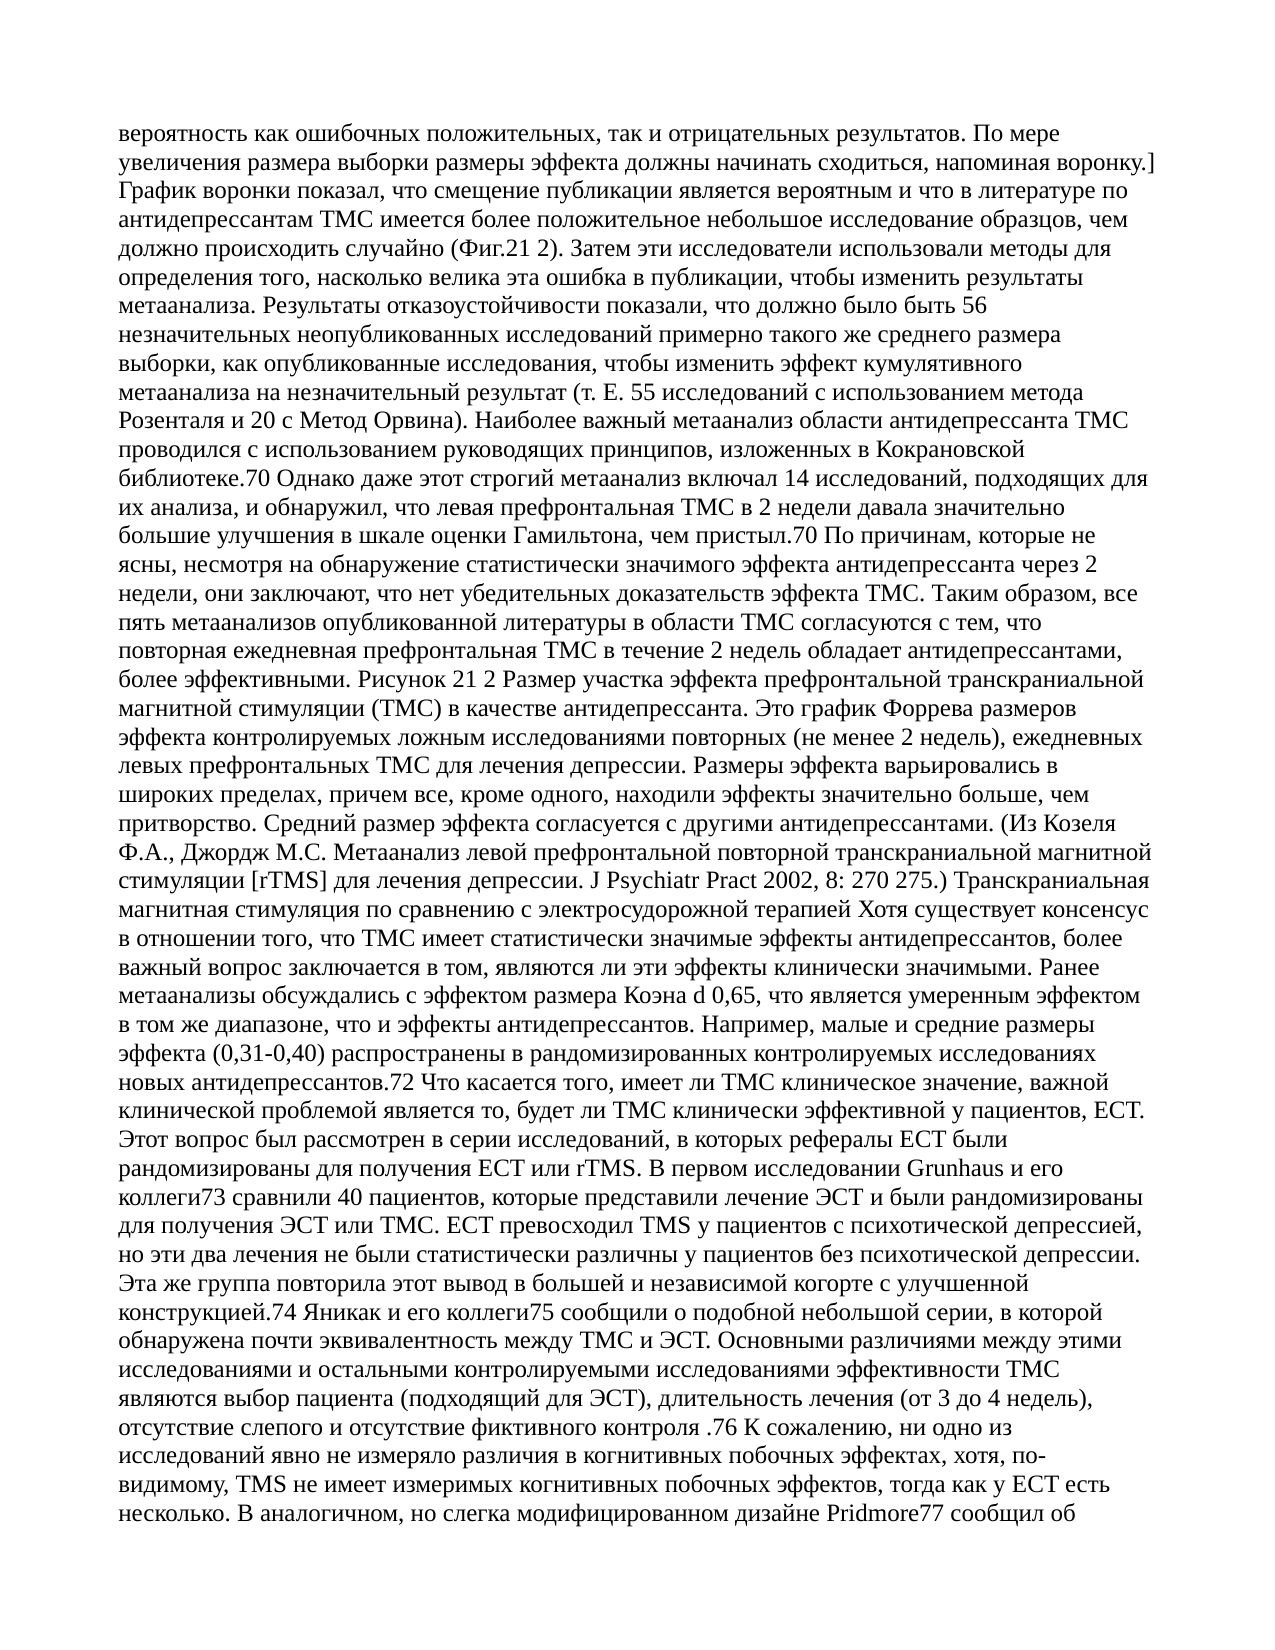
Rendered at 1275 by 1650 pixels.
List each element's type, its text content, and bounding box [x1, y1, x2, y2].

text вероятность как ошибочных положительных, так и отрицательных результатов. По мере увеличения размера выборки размеры эффекта должны начинать сходиться, напоминая воронку.] График воронки показал, что смещение публикации является вероятным и что в литературе по антидепрессантам ТМС имеется более положительное небольшое исследование образцов, чем должно происходить случайно (Фиг.21 2). Затем эти исследователи использовали методы для определения того, насколько велика эта ошибка в публикации, чтобы изменить результаты метаанализа. Результаты отказоустойчивости показали, что должно было быть 56 незначительных неопубликованных исследований примерно такого же среднего размера выборки, как опубликованные исследования, чтобы изменить эффект кумулятивного метаанализа на незначительный результат (т. Е. 55 исследований с использованием метода Розенталя и 20 с Метод Орвина). Наиболее важный метаанализ области антидепрессанта ТМС проводился с использованием руководящих принципов, изложенных в Кокрановской библиотеке.70 Однако даже этот строгий метаанализ включал 14 исследований, подходящих для их анализа, и обнаружил, что левая префронтальная ТМС в 2 недели давала значительно большие улучшения в шкале оценки Гамильтона, чем пристыл.70 По причинам, которые не ясны, несмотря на обнаружение статистически значимого эффекта антидепрессанта через 2 недели, они заключают, что нет убедительных доказательств эффекта ТМС. Таким образом, все пять метаанализов опубликованной литературы в области ТМС согласуются с тем, что повторная ежедневная префронтальная ТМС в течение 2 недель обладает антидепрессантами, более эффективными. Рисунок 21 2 Размер участка эффекта префронтальной транскраниальной магнитной стимуляции (ТМС) в качестве антидепрессанта. Это график Форрева размеров эффекта контролируемых ложным исследованиями повторных (не менее 2 недель), ежедневных левых префронтальных ТМС для лечения депрессии. Размеры эффекта варьировались в широких пределах, причем все, кроме одного, находили эффекты значительно больше, чем притворство. Средний размер эффекта согласуется с другими антидепрессантами. (Из Козеля Ф.А., Джордж М.С. Метаанализ левой префронтальной повторной транскраниальной магнитной стимуляции [rTMS] для лечения депрессии. J Psychiatr Pract 2002, 8: 270 275.) Транскраниальная магнитная стимуляция по сравнению с электросудорожной терапией Хотя существует консенсус в отношении того, что ТМС имеет статистически значимые эффекты антидепрессантов, более важный вопрос заключается в том, являются ли эти эффекты клинически значимыми. Ранее метаанализы обсуждались с эффектом размера Коэна d 0,65, что является умеренным эффектом в том же диапазоне, что и эффекты антидепрессантов. Например, малые и средние размеры эффекта (0,31-0,40) распространены в рандомизированных контролируемых исследованиях новых антидепрессантов.72 Что касается того, имеет ли ТМС клиническое значение, важной клинической проблемой является то, будет ли ТМС клинически эффективной у пациентов, ECT. Этот вопрос был рассмотрен в серии исследований, в которых рефералы ECT были рандомизированы для получения ECT или rTMS. В первом исследовании Grunhaus и его коллеги73 сравнили 40 пациентов, которые представили лечение ЭСТ и были рандомизированы для получения ЭСТ или ТМС. ECT превосходил TMS у пациентов с психотической депрессией, но эти два лечения не были статистически различны у пациентов без психотической депрессии. Эта же группа повторила этот вывод в большей и независимой когорте с улучшенной конструкцией.74 Яникак и его коллеги75 сообщили о подобной небольшой серии, в которой обнаружена почти эквивалентность между ТМС и ЭСТ. Основными различиями между этими исследованиями и остальными контролируемыми исследованиями эффективности ТМС являются выбор пациента (подходящий для ЭСТ), длительность лечения (от 3 до 4 недель), отсутствие слепого и отсутствие фиктивного контроля .76 К сожалению, ни одно из исследований явно не измеряло различия в когнитивных побочных эффектах, хотя, по-видимому, TMS не имеет измеримых когнитивных побочных эффектов, тогда как у ECT есть несколько. В аналогичном, но слегка модифицированном дизайне Pridmore77 сообщил об [118, 118, 1157, 1527]
